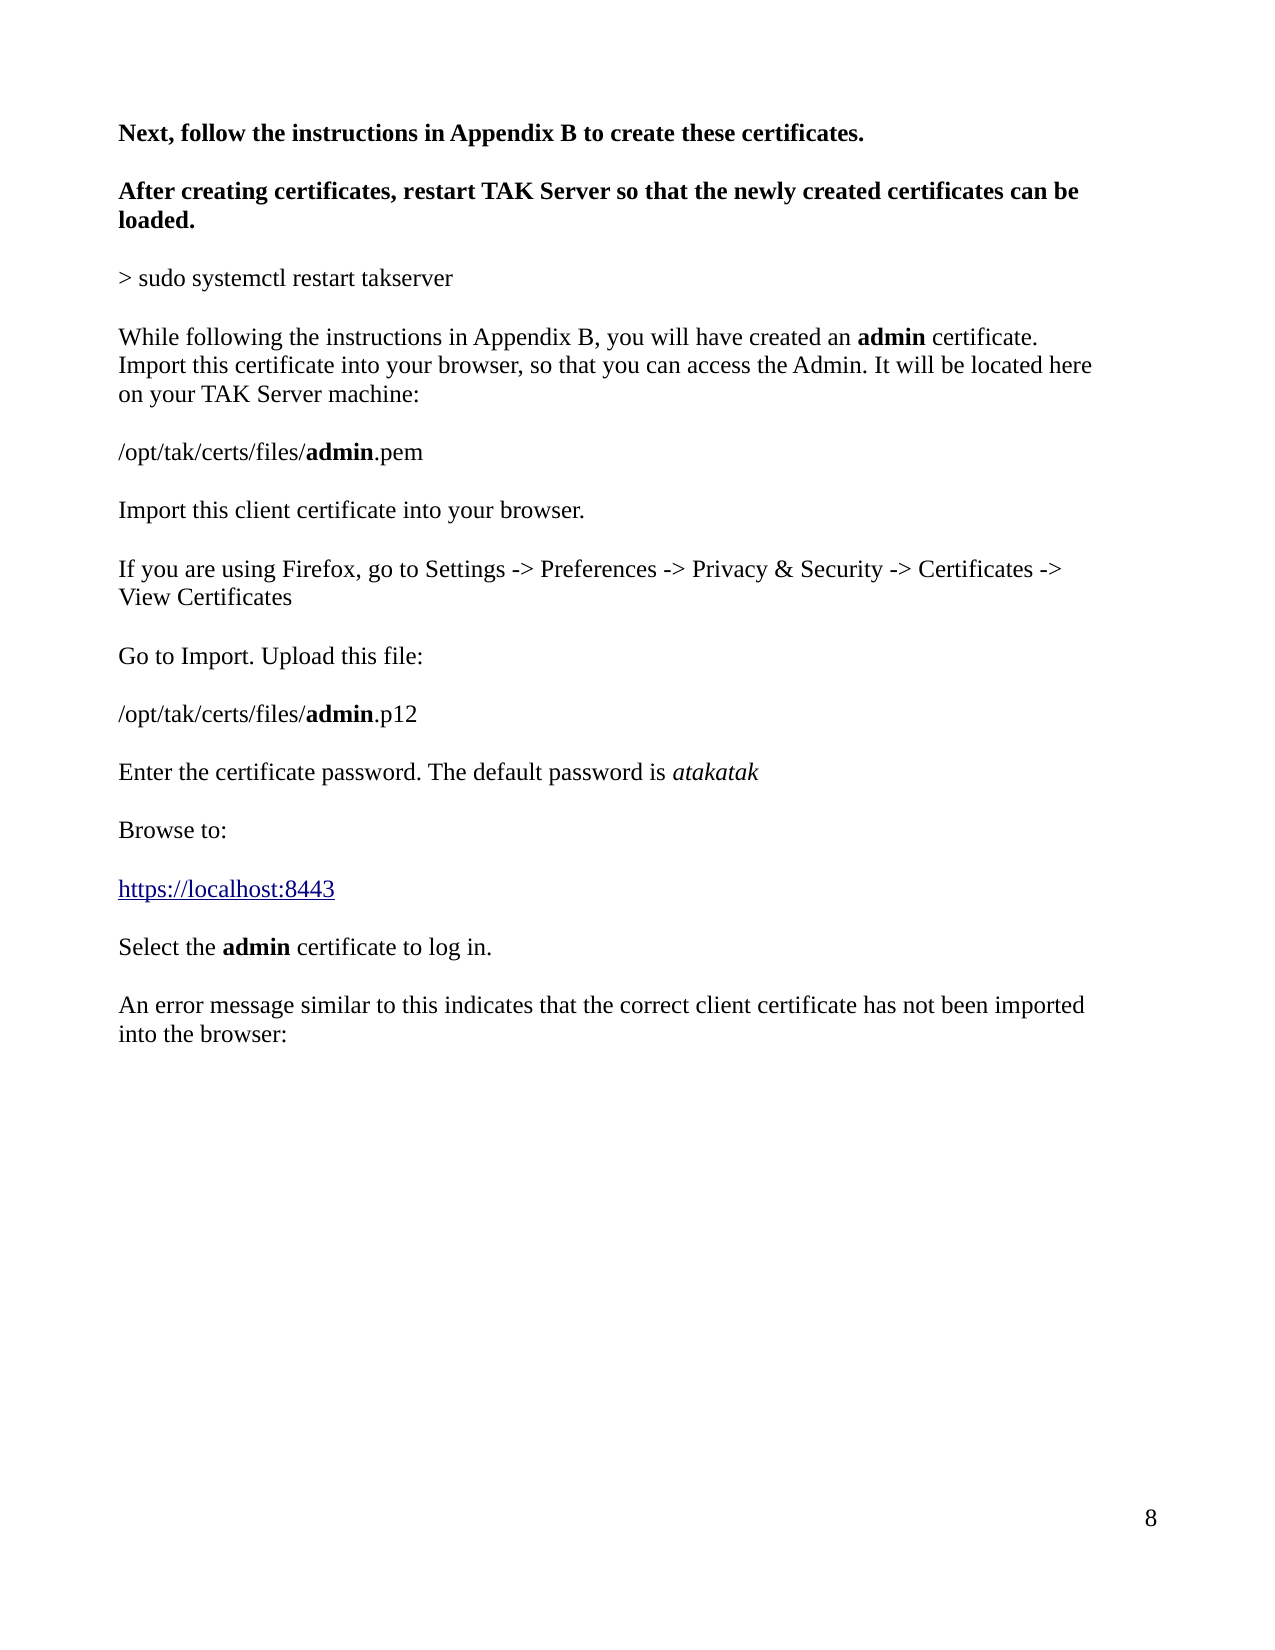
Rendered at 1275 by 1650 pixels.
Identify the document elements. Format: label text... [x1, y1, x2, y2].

text /opt/tak/certs/files/admin.p12 [118, 699, 1098, 728]
text Next, follow the instructions in Appendix B to create these certificates. [118, 118, 1098, 147]
text > sudo systemctl restart takserver [118, 263, 1098, 292]
text Go to Import. Upload this file: [118, 641, 1098, 669]
text https://localhost:8443 [118, 874, 1098, 902]
text After creating certificates, restart TAK Server so that the newly created certificates can be loaded. [118, 176, 1098, 234]
text If you are using Firefox, go to Settings -> Preferences -> Privacy & Security -> Certificates -> View Certificates [118, 554, 1098, 611]
text /opt/tak/certs/files/admin.pem [118, 437, 1098, 466]
text While following the instructions in Appendix B, you will have created an admin certificate. Import this certificate into your browser, so that you can access the Admin. It will be located here on your TAK Server machine: [118, 322, 1098, 408]
text Browse to: [118, 815, 1098, 844]
text An error message similar to this indicates that the correct client certificate has not been imported into the browser: [118, 990, 1098, 1048]
text Select the admin certificate to log in. [118, 932, 1098, 961]
text Import this client certificate into your browser. [118, 496, 1098, 524]
text Enter the certificate password. The default password is atakatak [118, 757, 1098, 786]
